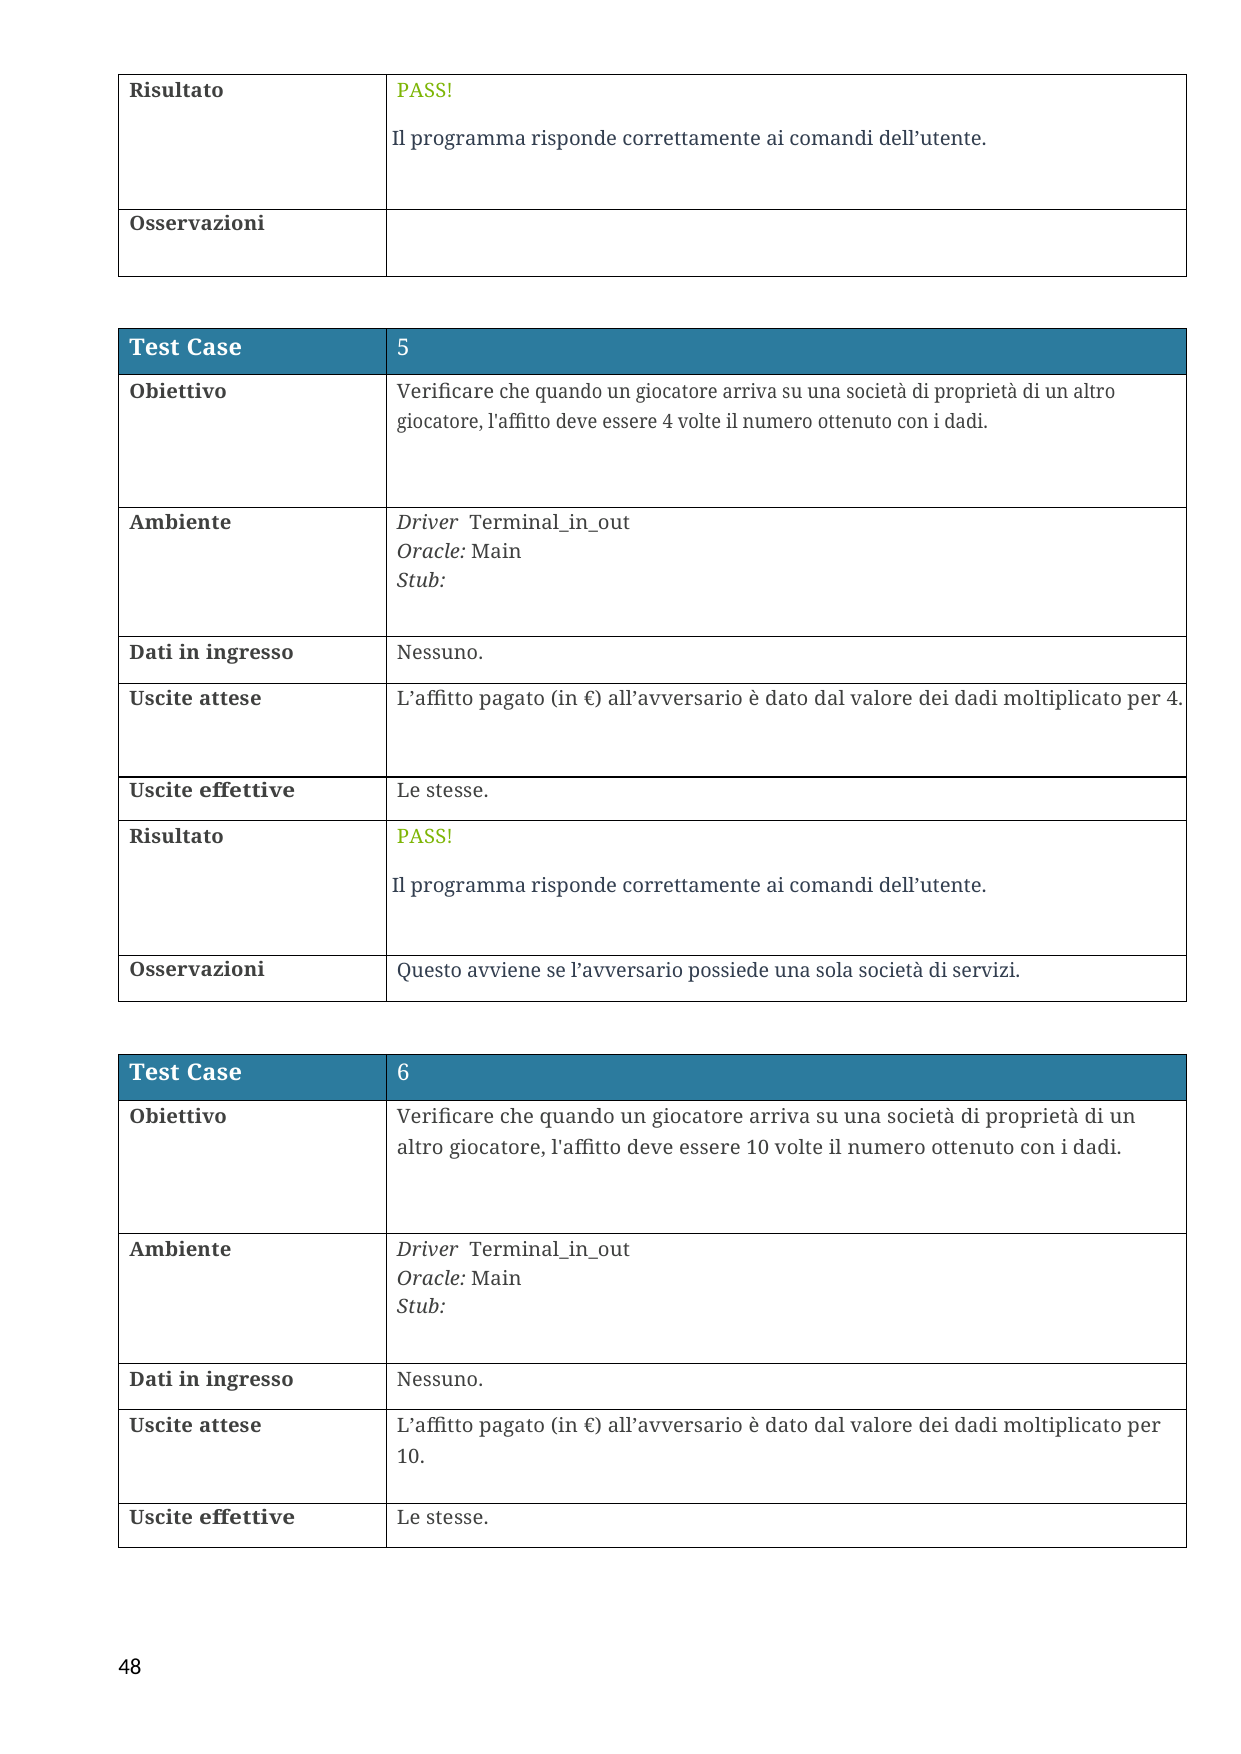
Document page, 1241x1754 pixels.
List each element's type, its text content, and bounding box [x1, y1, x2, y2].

table_cell PASS! Il programma risponde correttamente ai comandi dell’utente. [387, 75, 1186, 209]
table_cell L’affitto pagato (in €) all’avversario è dato dal valore dei dadi moltiplicato per 10. [387, 1410, 1186, 1503]
table_cell Risultato [119, 75, 386, 209]
table_cell Verificare che quando un giocatore arriva su una società di proprietà di un altro giocatore, l'affitto deve essere 10 volte il numero ottenuto con i dadi. [387, 1101, 1186, 1233]
table_header 5 [387, 329, 1186, 374]
table_cell Questo avviene se l’avversario possiede una sola società di servizi. [387, 956, 1186, 1001]
table_cell Nessuno. [387, 1364, 1186, 1409]
table_cell Driver Terminal_in_out Oracle: Main Stub: [387, 1234, 1186, 1363]
table_cell Uscite attese [119, 1410, 386, 1503]
table_cell Dati in ingresso [119, 1364, 386, 1409]
table_cell Driver Terminal_in_out Oracle: Main Stub: [387, 508, 1186, 636]
table_header 6 [387, 1055, 1186, 1100]
table_cell Uscite effettive [119, 778, 386, 820]
table_cell Obiettivo [119, 375, 386, 507]
table_cell [387, 210, 1186, 276]
table_header Test Case [119, 1055, 386, 1100]
table_cell Obiettivo [119, 1101, 386, 1233]
table_cell Ambiente [119, 1234, 386, 1363]
table_cell Le stesse. [387, 778, 1186, 820]
table_cell L’affitto pagato (in €) all’avversario è dato dal valore dei dadi moltiplicato per 4. [387, 684, 1186, 776]
table_cell Dati in ingresso [119, 637, 386, 683]
table_header Test Case [119, 329, 386, 374]
table_cell Verificare che quando un giocatore arriva su una società di proprietà di un altro giocatore, l'affitto deve essere 4 volte il numero ottenuto con i dadi. [387, 375, 1186, 507]
table_cell Uscite effettive [119, 1504, 386, 1547]
table_cell Uscite attese [119, 684, 386, 776]
table_cell PASS! Il programma risponde correttamente ai comandi dell’utente. [387, 821, 1186, 955]
table_cell Ambiente [119, 508, 386, 636]
table_cell Osservazioni [119, 956, 386, 1001]
table_cell Nessuno. [387, 637, 1186, 683]
table_cell Osservazioni [119, 210, 386, 276]
table_cell Le stesse. [387, 1504, 1186, 1547]
table_cell Risultato [119, 821, 386, 955]
